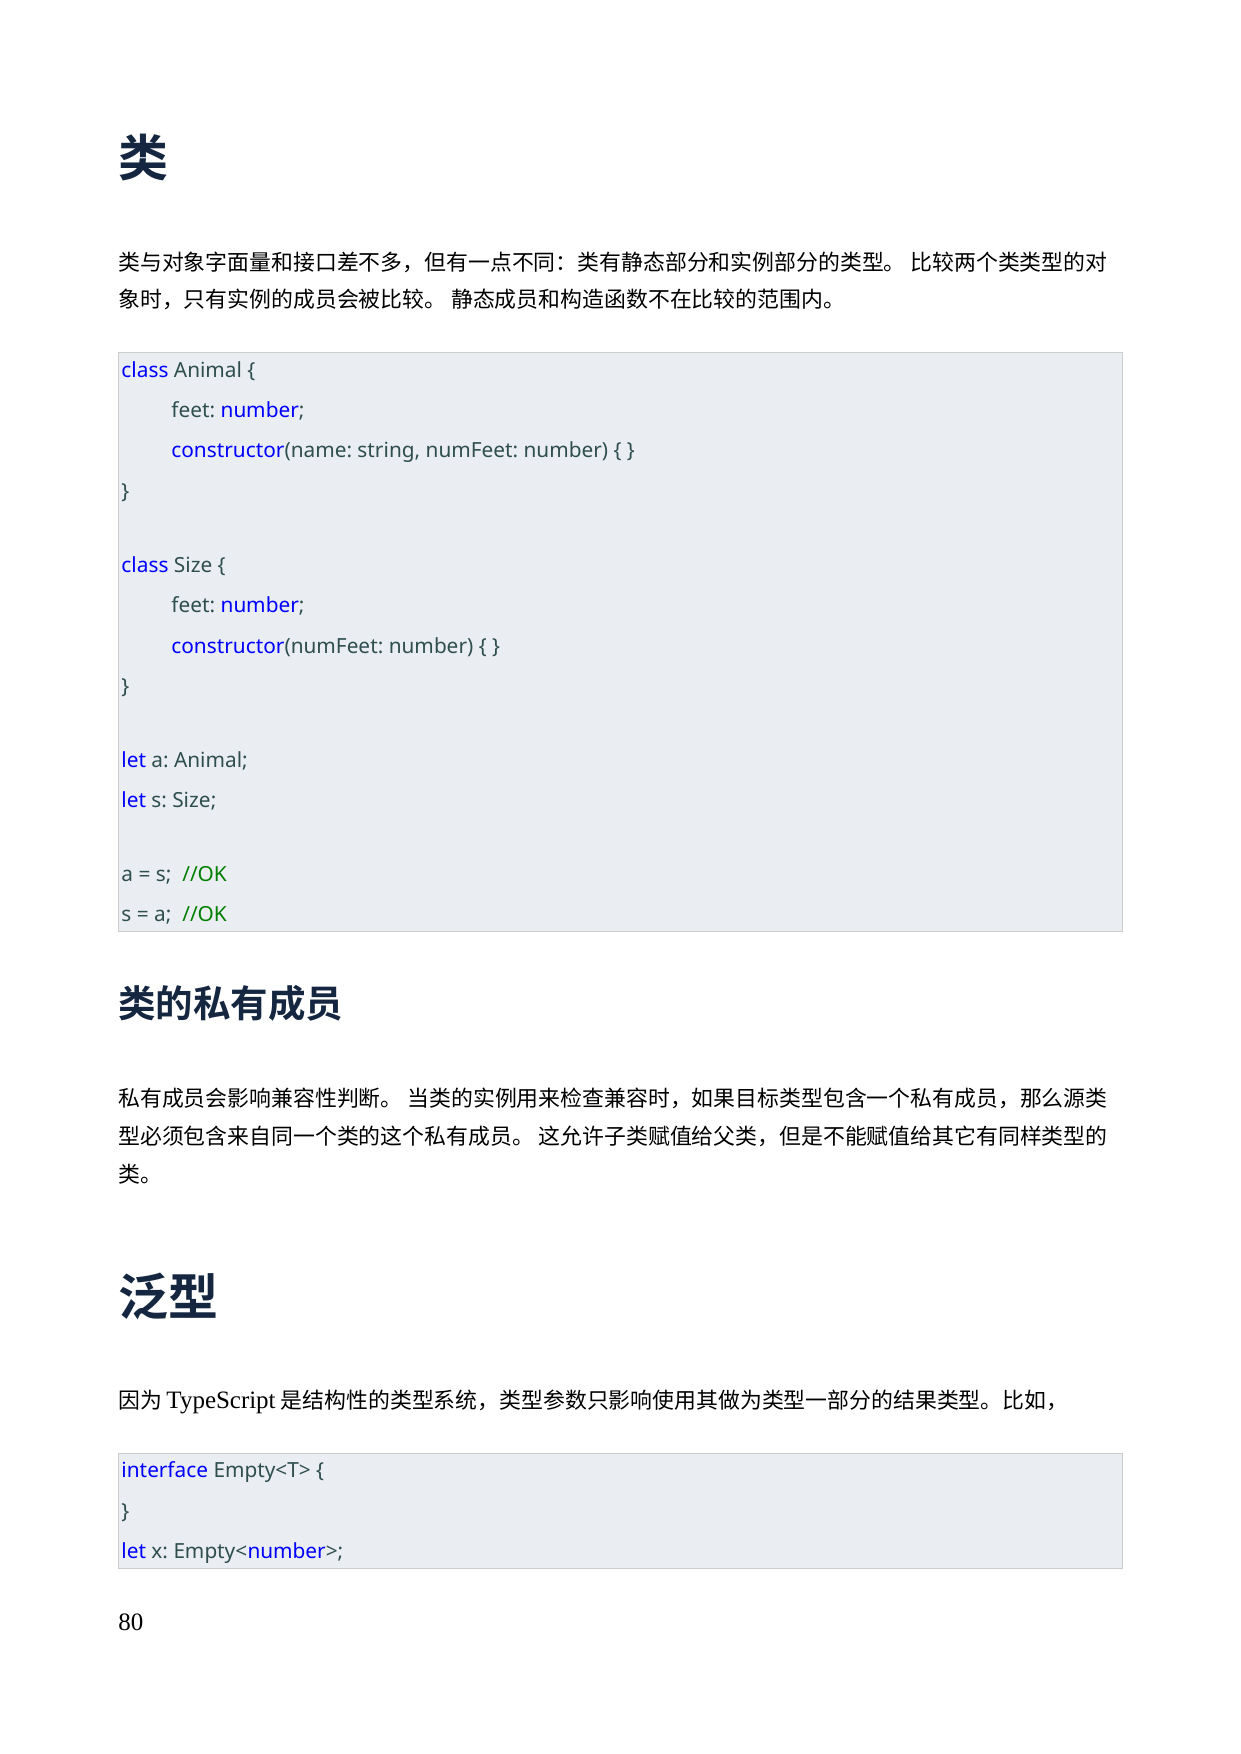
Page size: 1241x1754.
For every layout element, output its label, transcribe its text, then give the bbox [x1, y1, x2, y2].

text let s: Size; [119, 782, 1122, 814]
text let a: Animal; [119, 742, 1122, 773]
text } [119, 473, 1122, 504]
text constructor(name: string, numFeet: number) { } [119, 432, 1122, 464]
subtitle 类 [118, 118, 1122, 191]
subtitle 泛型 [118, 1257, 1122, 1329]
text } [119, 1493, 1122, 1524]
text let x: Empty<number>; [119, 1533, 1122, 1568]
text constructor(numFeet: number) { } [119, 628, 1122, 659]
text class Animal { [119, 353, 1122, 383]
subtitle 类的私有成员 [118, 974, 1122, 1028]
text feet: number; [119, 392, 1122, 423]
text s = a; //OK [119, 897, 1122, 931]
text 因为TypeScript是结构性的类型系统，类型参数只影响使用其做为类型一部分的结果类型。比如， [118, 1383, 1122, 1415]
text } [119, 668, 1122, 700]
text 私有成员会影响兼容性判断。 当类的实例用来检查兼容时，如果目标类型包含一个私有成员，那么源类型必须包含来自同一个类的这个私有成员。 这允许子类赋值给父类，但是不能赋值给其它有同样类型的类。 [118, 1081, 1122, 1188]
text feet: number; [119, 587, 1122, 619]
text interface Empty<T> { [119, 1454, 1122, 1484]
text 类与对象字面量和接口差不多，但有一点不同：类有静态部分和实例部分的类型。 比较两个类类型的对象时，只有实例的成员会被比较。 静态成员和构造函数不在比较的范围内。 [118, 244, 1122, 314]
text class Size { [119, 547, 1122, 578]
text a = s; //OK [119, 856, 1122, 888]
